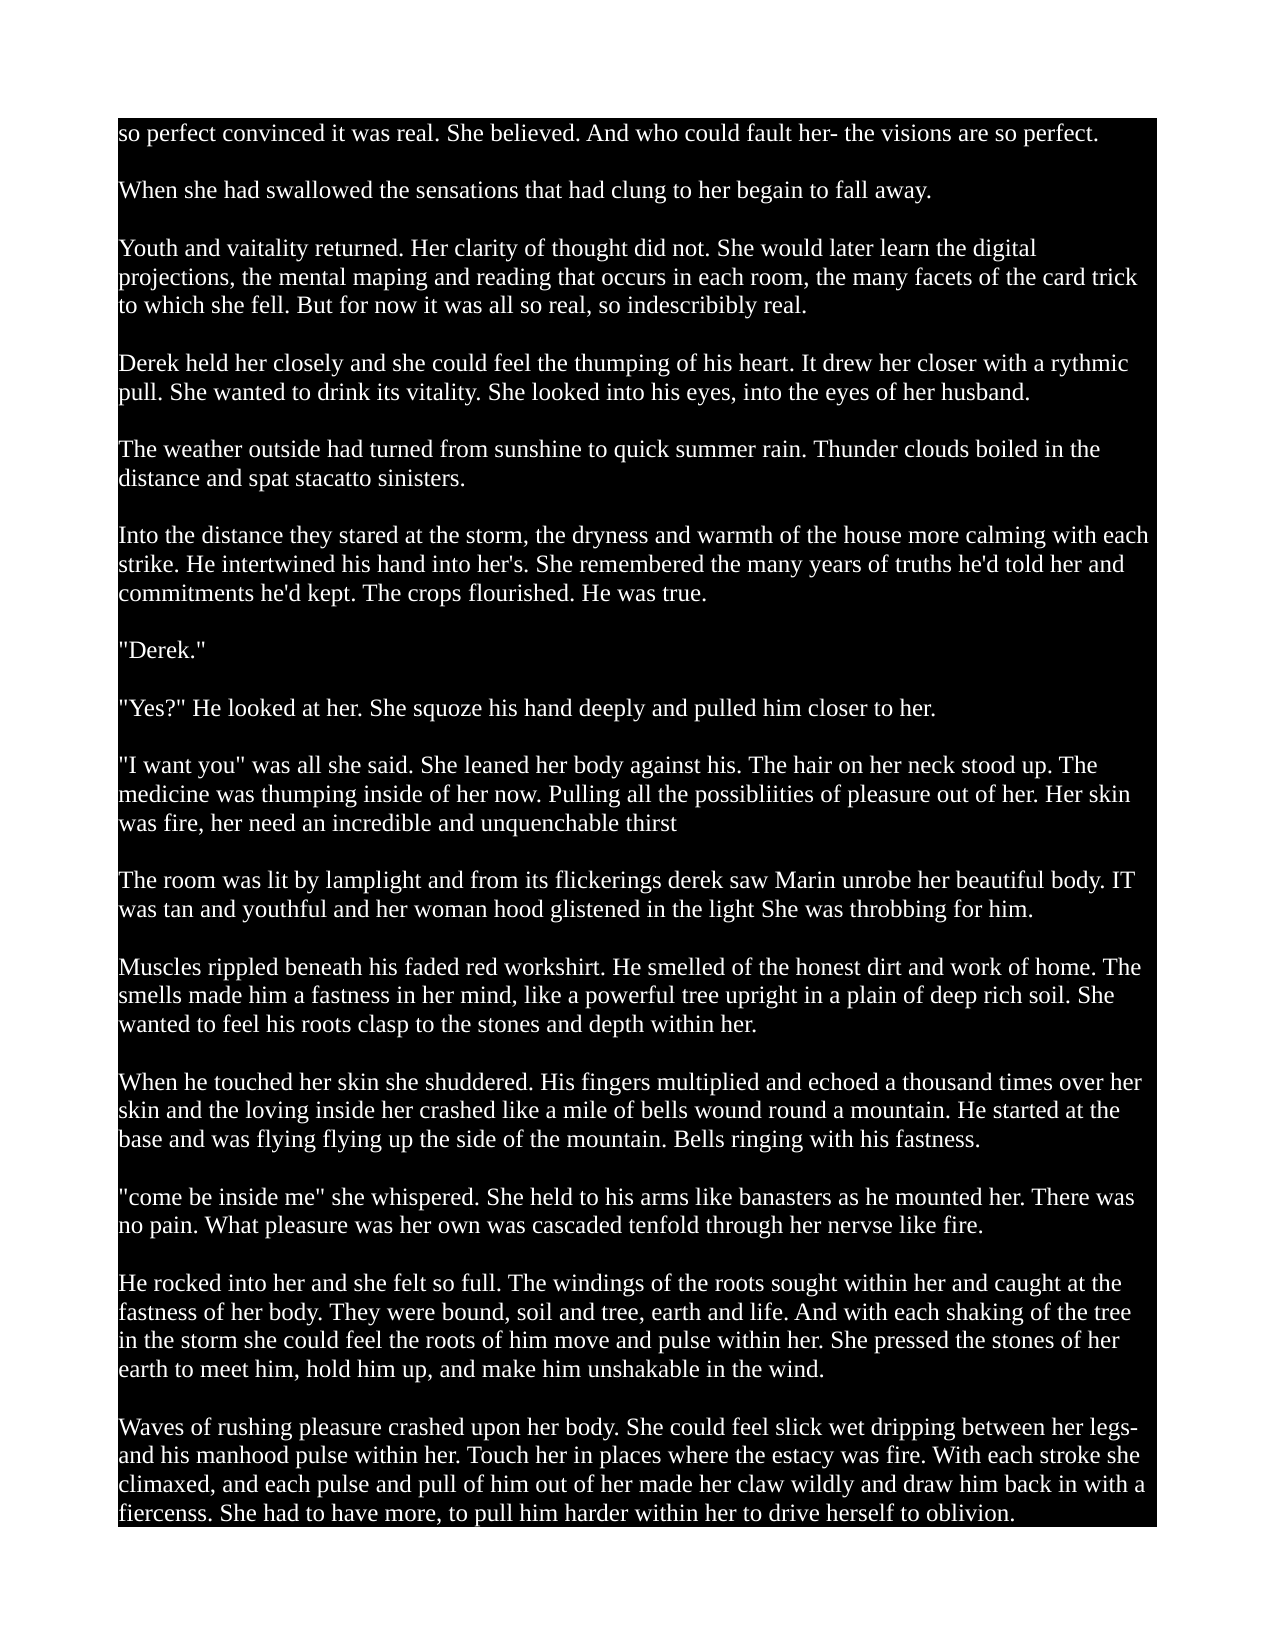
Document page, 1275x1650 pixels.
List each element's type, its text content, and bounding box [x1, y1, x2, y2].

text The weather outside had turned from sunshine to quick summer rain. Thunder clouds boiled in the distance and spat stacatto sinisters. Into the distance they stared at the storm, the dryness and warmth of the house more calming with each strike. He intertwined his hand into her's. She remembered the many years of truths he'd told her and commitments he'd kept. The crops flourished. He was true. [118, 434, 1157, 607]
text Youth and vaitality returned. Her clarity of thought did not. She would later learn the digital projections, the mental maping and reading that occurs in each room, the many facets of the card trick to which she fell. But for now it was all so real, so indescribibly real. [118, 233, 1157, 319]
text Muscles rippled beneath his faded red workshirt. He smelled of the honest dirt and work of home. The smells made him a fastness in her mind, like a powerful tree upright in a plain of deep rich soil. She wanted to feel his roots clasp to the stones and depth within her. [118, 952, 1157, 1038]
text so perfect convinced it was real. She believed. And who could fault her- the visions are so perfect. [118, 118, 1157, 147]
text "Yes?" He looked at her. She squoze his hand deeply and pulled him closer to her. "I want you" was all she said. She leaned her body against his. The hair on her neck stood up. The medicine was thumping inside of her now. Pulling all the possibliities of pleasure out of her. Her skin was fire, her need an incredible and unquenchable thirst [118, 693, 1157, 837]
text The room was lit by lamplight and from its flickerings derek saw Marin unrobe her beautiful body. IT was tan and youthful and her woman hood glistened in the light She was throbbing for him. [118, 866, 1157, 923]
text Waves of rushing pleasure crashed upon her body. She could feel slick wet dripping between her legs- and his manhood pulse within her. Touch her in places where the estacy was fire. With each stroke she climaxed, and each pulse and pull of him out of her made her claw wildly and draw him back in with a fiercenss. She had to have more, to pull him harder within her to drive herself to oblivion. [118, 1412, 1157, 1527]
text "Derek." [118, 636, 1157, 664]
text Derek held her closely and she could feel the thumping of his heart. It drew her closer with a rythmic pull. She wanted to drink its vitality. She looked into his eyes, into the eyes of her husband. [118, 348, 1157, 406]
text When she had swallowed the sensations that had clung to her begain to fall away. [118, 176, 1157, 204]
text When he touched her skin she shuddered. His fingers multiplied and echoed a thousand times over her skin and the loving inside her crashed like a mile of bells wound round a mountain. He started at the base and was flying flying up the side of the mountain. Bells ringing with his fastness. "come be inside me" she whispered. She held to his arms like banasters as he mounted her. There was no pain. What pleasure was her own was cascaded tenfold through her nervse like fire. He rocked into her and she felt so full. The windings of the roots sought within her and caught at the fastness of her body. They were bound, soil and tree, earth and life. And with each shaking of the tree in the storm she could feel the roots of him move and pulse within her. She pressed the stones of her earth to meet him, hold him up, and make him unshakable in the wind. [118, 1067, 1157, 1383]
